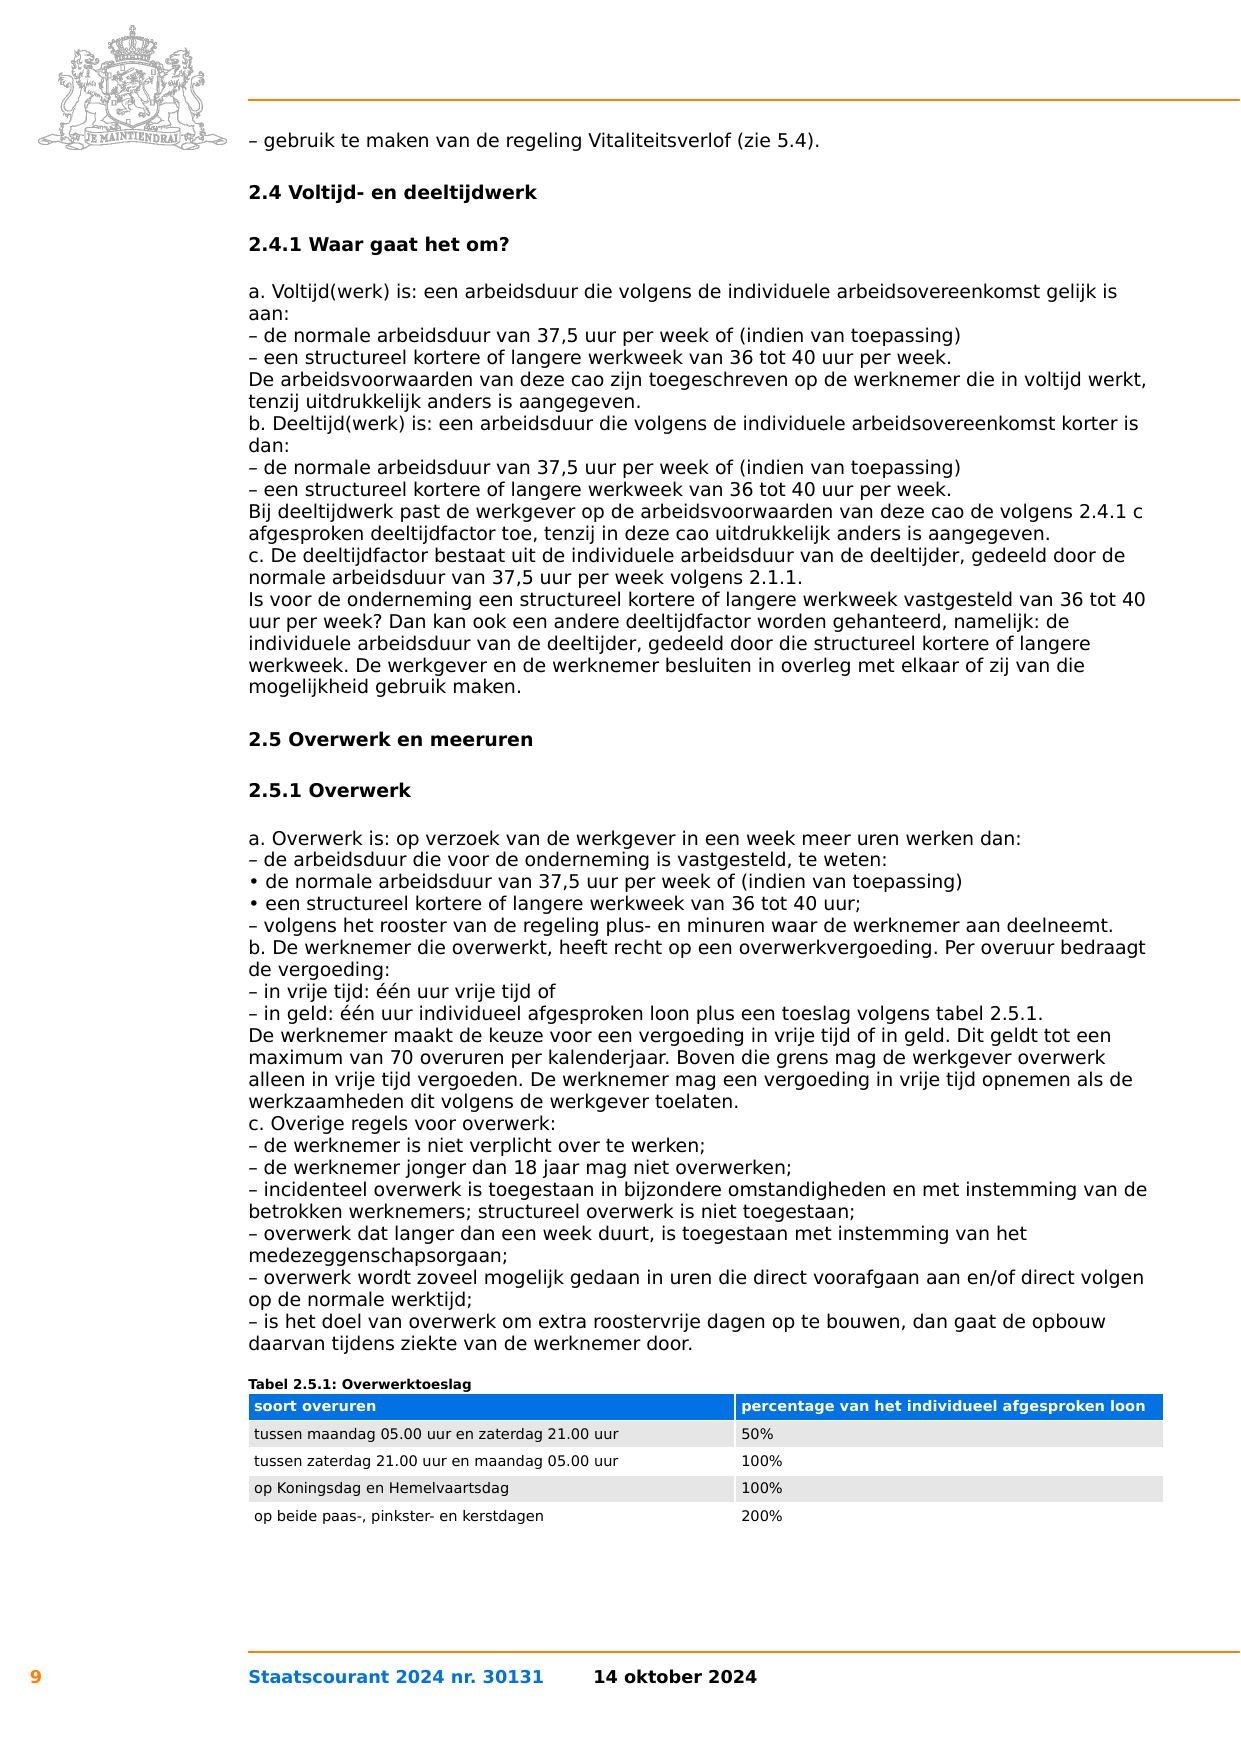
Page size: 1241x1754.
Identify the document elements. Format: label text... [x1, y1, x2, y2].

table_cell percentage van het individueel afgesproken loon [736, 1394, 1163, 1420]
text – de werknemer jonger dan 18 jaar mag niet overwerken; [248, 1157, 1163, 1179]
text • een structureel kortere of langere werkweek van 36 tot 40 uur; [248, 893, 1163, 915]
subtitle 2.4.1 Waar gaat het om? [248, 234, 1163, 256]
text – gebruik te maken van de regeling Vitaliteitsverlof (zie 5.4). [248, 130, 1163, 152]
table_header Tabel 2.5.1: Overwerktoeslag [248, 1377, 1163, 1392]
text – incidenteel overwerk is toegestaan in bijzondere omstandigheden en met instemming van de betrokken werknemers; structureel overwerk is niet toegestaan; [248, 1179, 1163, 1223]
text – volgens het rooster van de regeling plus- en minuren waar de werknemer aan deelneemt. [248, 915, 1163, 937]
table_cell 200% [736, 1503, 1163, 1529]
table_cell tussen maandag 05.00 uur en zaterdag 21.00 uur [249, 1421, 734, 1447]
table_cell 100% [736, 1448, 1163, 1475]
subtitle 2.5.1 Overwerk [248, 780, 1163, 802]
text b. De werknemer die overwerkt, heeft recht op een overwerkvergoeding. Per overuur bedraagt de vergoeding: [248, 937, 1163, 981]
table_cell tussen zaterdag 21.00 uur en maandag 05.00 uur [249, 1448, 734, 1475]
text – de normale arbeidsduur van 37,5 uur per week of (indien van toepassing) [248, 325, 1163, 347]
text b. Deeltijd(werk) is: een arbeidsduur die volgens de individuele arbeidsovereenkomst korter is dan: [248, 413, 1163, 457]
text • de normale arbeidsduur van 37,5 uur per week of (indien van toepassing) [248, 871, 1163, 893]
text a. Overwerk is: op verzoek van de werkgever in een week meer uren werken dan: [248, 827, 1163, 849]
subtitle 2.4 Voltijd- en deeltijdwerk [248, 182, 1163, 204]
text De werknemer maakt de keuze voor een vergoeding in vrije tijd of in geld. Dit geldt tot een maximum van 70 overuren per kalenderjaar. Boven die grens mag de werkgever overwerk alleen in vrije tijd vergoeden. De werknemer mag een vergoeding in vrije tijd opnemen als de werkzaamheden dit volgens de werkgever toelaten. [248, 1025, 1163, 1113]
text – overwerk dat langer dan een week duurt, is toegestaan met instemming van het medezeggenschapsorgaan; [248, 1223, 1163, 1267]
text – een structureel kortere of langere werkweek van 36 tot 40 uur per week. [248, 479, 1163, 501]
text Bij deeltijdwerk past de werkgever op de arbeidsvoorwaarden van deze cao de volgens 2.4.1 c afgesproken deeltijdfactor toe, tenzij in deze cao uitdrukkelijk anders is aangegeven. [248, 501, 1163, 544]
text – de werknemer is niet verplicht over te werken; [248, 1135, 1163, 1157]
text – is het doel van overwerk om extra roostervrije dagen op te bouwen, dan gaat de opbouw daarvan tijdens ziekte van de werknemer door. [248, 1311, 1163, 1355]
table_cell soort overuren [249, 1394, 734, 1420]
picture [38, 25, 227, 150]
text – een structureel kortere of langere werkweek van 36 tot 40 uur per week. [248, 347, 1163, 369]
text Is voor de onderneming een structureel kortere of langere werkweek vastgesteld van 36 tot 40 uur per week? Dan kan ook een andere deeltijdfactor worden gehanteerd, namelijk: de individuele arbeidsduur van de deeltijder, gedeeld door die structureel kortere of langere werkweek. De werkgever en de werknemer besluiten in overleg met elkaar of zij van die mogelijkheid gebruik maken. [248, 588, 1163, 698]
table_cell op Koningsdag en Hemelvaartsdag [249, 1476, 734, 1502]
subtitle 2.5 Overwerk en meeruren [248, 728, 1163, 750]
table_cell 50% [736, 1421, 1163, 1447]
table_cell 100% [736, 1476, 1163, 1502]
text – in geld: één uur individueel afgesproken loon plus een toeslag volgens tabel 2.5.1. [248, 1003, 1163, 1025]
text c. De deeltijdfactor bestaat uit de individuele arbeidsduur van de deeltijder, gedeeld door de normale arbeidsduur van 37,5 uur per week volgens 2.1.1. [248, 544, 1163, 588]
text – in vrije tijd: één uur vrije tijd of [248, 981, 1163, 1003]
text c. Overige regels voor overwerk: [248, 1113, 1163, 1135]
table_cell op beide paas-, pinkster- en kerstdagen [249, 1503, 734, 1529]
text De arbeidsvoorwaarden van deze cao zijn toegeschreven op de werknemer die in voltijd werkt, tenzij uitdrukkelijk anders is aangegeven. [248, 369, 1163, 413]
text – de normale arbeidsduur van 37,5 uur per week of (indien van toepassing) [248, 457, 1163, 479]
text – de arbeidsduur die voor de onderneming is vastgesteld, te weten: [248, 849, 1163, 871]
text a. Voltijd(werk) is: een arbeidsduur die volgens de individuele arbeidsovereenkomst gelijk is aan: [248, 281, 1163, 325]
text – overwerk wordt zoveel mogelijk gedaan in uren die direct voorafgaan aan en/of direct volgen op de normale werktijd; [248, 1267, 1163, 1311]
